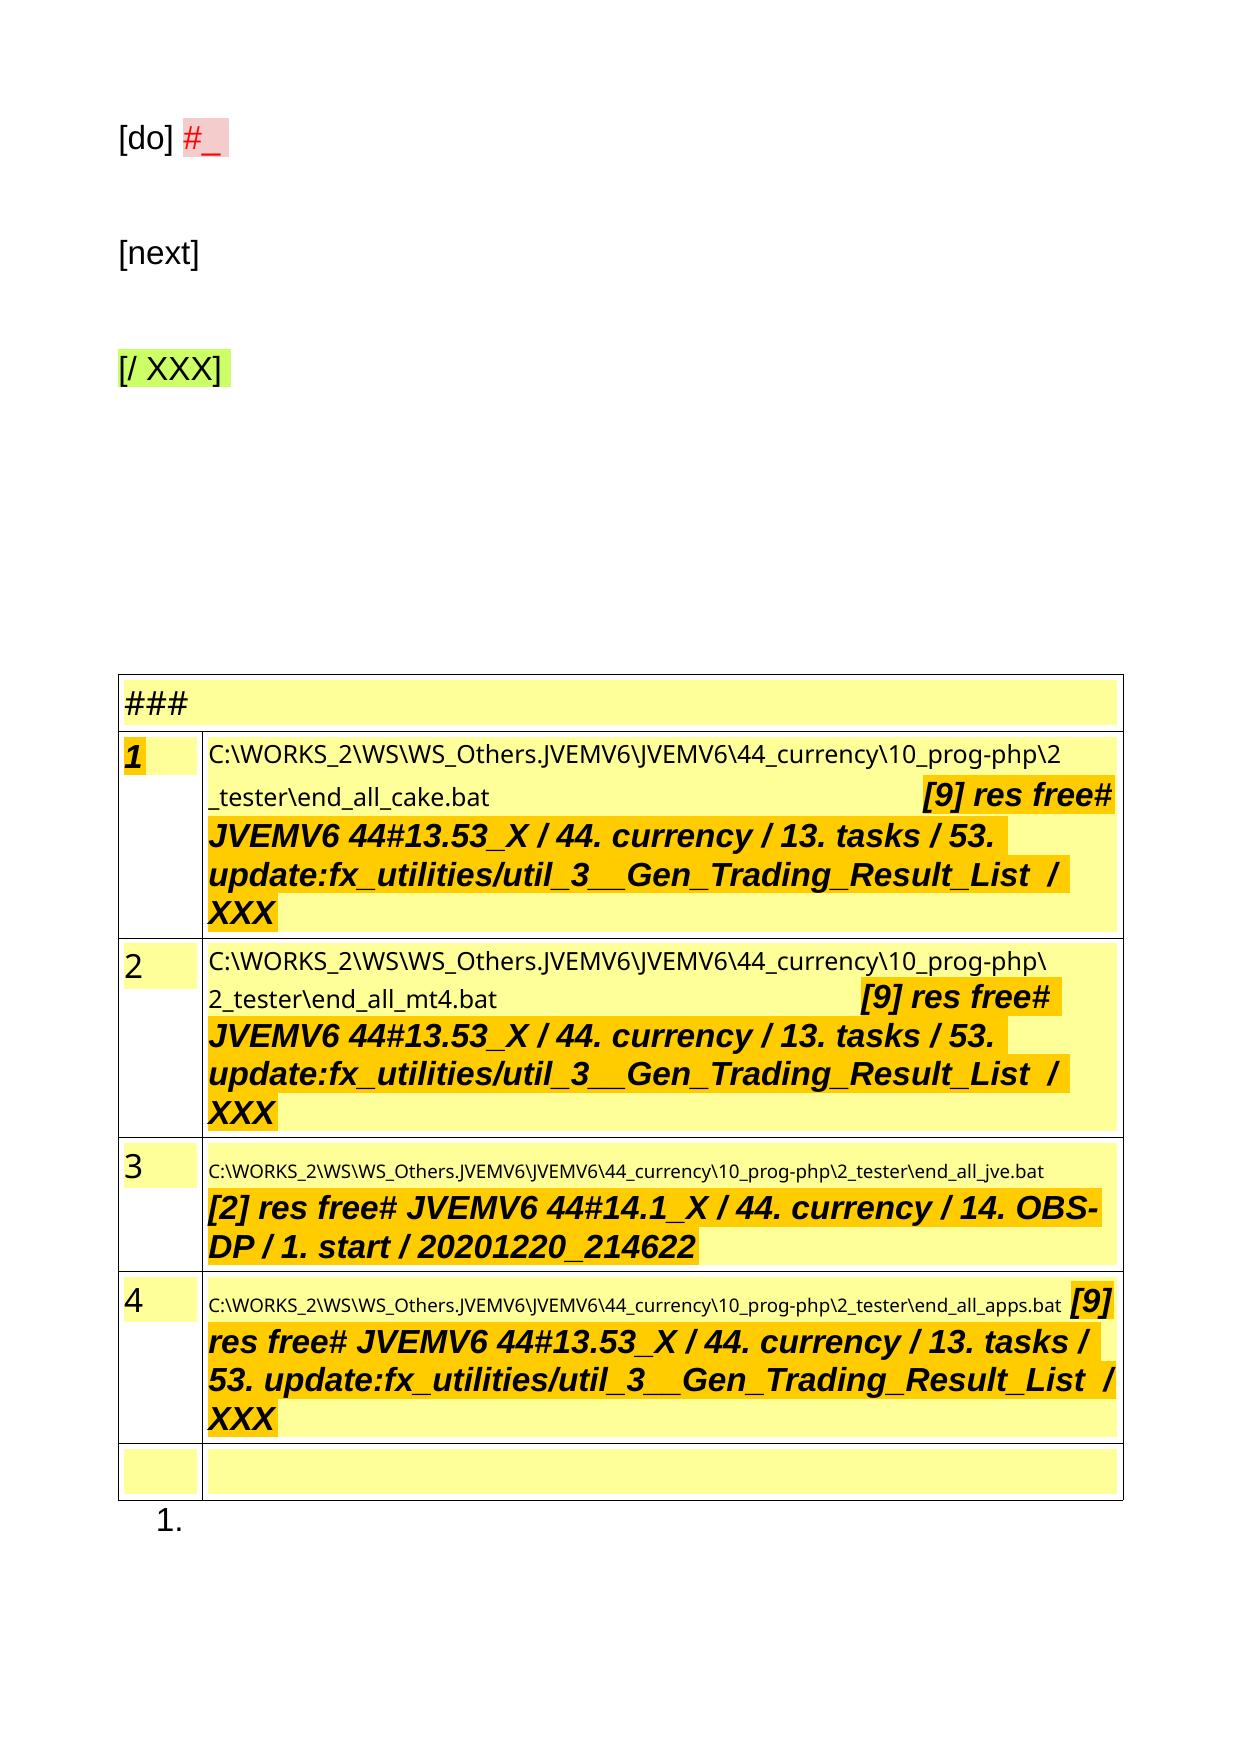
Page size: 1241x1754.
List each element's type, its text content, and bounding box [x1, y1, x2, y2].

table_header ### [119, 675, 1123, 731]
text [/ XXX] [118, 291, 1122, 387]
text [do] #_ [118, 118, 1122, 157]
table_cell C:\WORKS_2\WS\WS_Others.JVEMV6\JVEMV6\44_currency\10_prog-php\2_tester\end_all_jve.bat [2] res free# JVEMV6 44#14.1_X / 44. currency / 14. OBS-DP / 1. start / 20201220_214622 [203, 1138, 1123, 1271]
table_cell C:\WORKS_2\WS\WS_Others.JVEMV6\JVEMV6\44_currency\10_prog-php\2 _tester\end_all_cake.bat [9] res free# JVEMV6 44#13.53_X / 44. currency / 13. tasks / 53. update:fx_utilities/util_3__Gen_Trading_Result_List / XXX [203, 732, 1123, 937]
table_cell 1 [119, 732, 202, 937]
table_cell [119, 1444, 202, 1500]
table_cell 2 [119, 939, 202, 1137]
table_cell C:\WORKS_2\WS\WS_Others.JVEMV6\JVEMV6\44_currency\10_prog-php\2_tester\end_all_mt4.bat [9] res free# JVEMV6 44#13.53_X / 44. currency / 13. tasks / 53. update:fx_utilities/util_3__Gen_Trading_Result_List / XXX [203, 939, 1123, 1137]
text [next] [118, 233, 1122, 272]
table_cell C:\WORKS_2\WS\WS_Others.JVEMV6\JVEMV6\44_currency\10_prog-php\2_tester\end_all_apps.bat [9] res free# JVEMV6 44#13.53_X / 44. currency / 13. tasks / 53. update:fx_utilities/util_3__Gen_Trading_Result_List / XXX [203, 1272, 1123, 1443]
table_cell [203, 1444, 1123, 1500]
table_cell 3 [119, 1138, 202, 1271]
table_cell 4 [119, 1272, 202, 1443]
